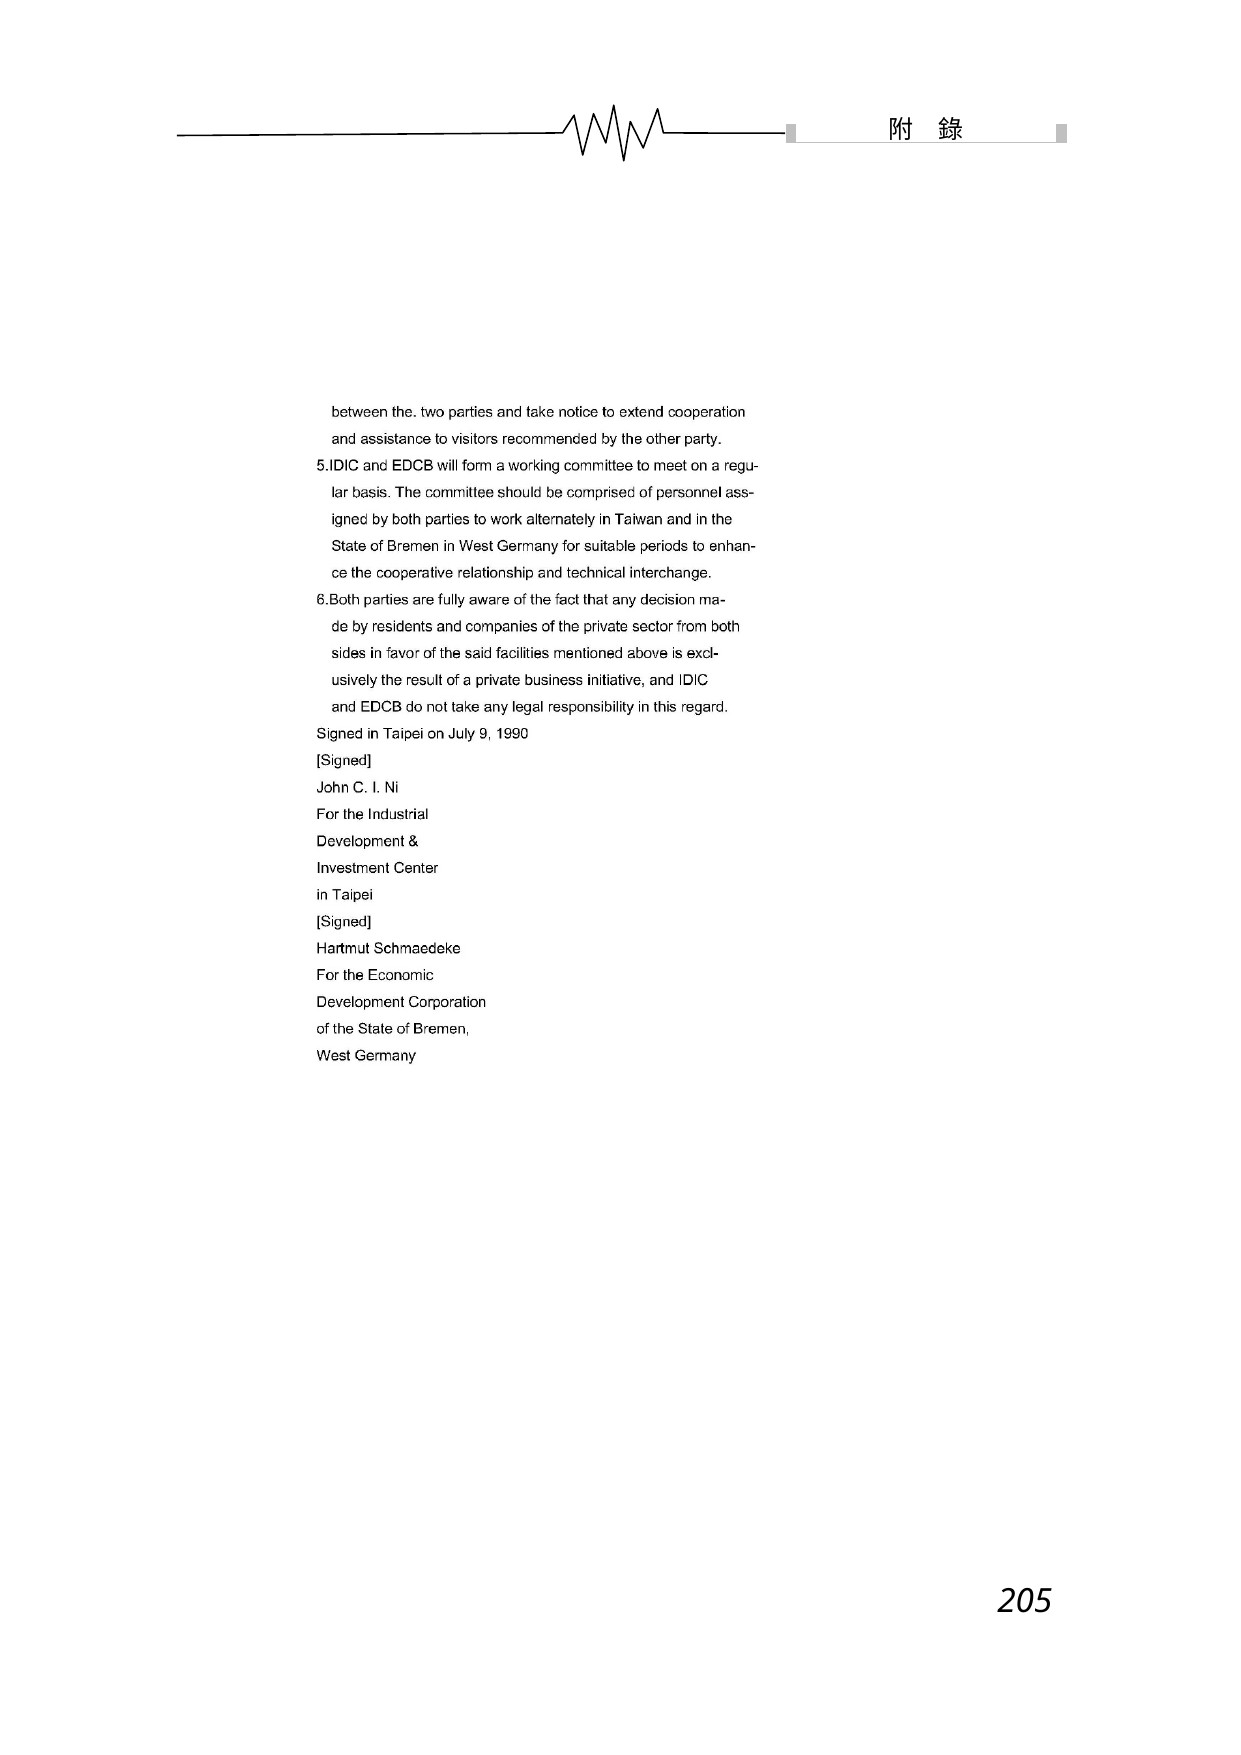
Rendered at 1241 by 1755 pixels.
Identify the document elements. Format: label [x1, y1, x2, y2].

picture [182, 290, 1069, 1544]
